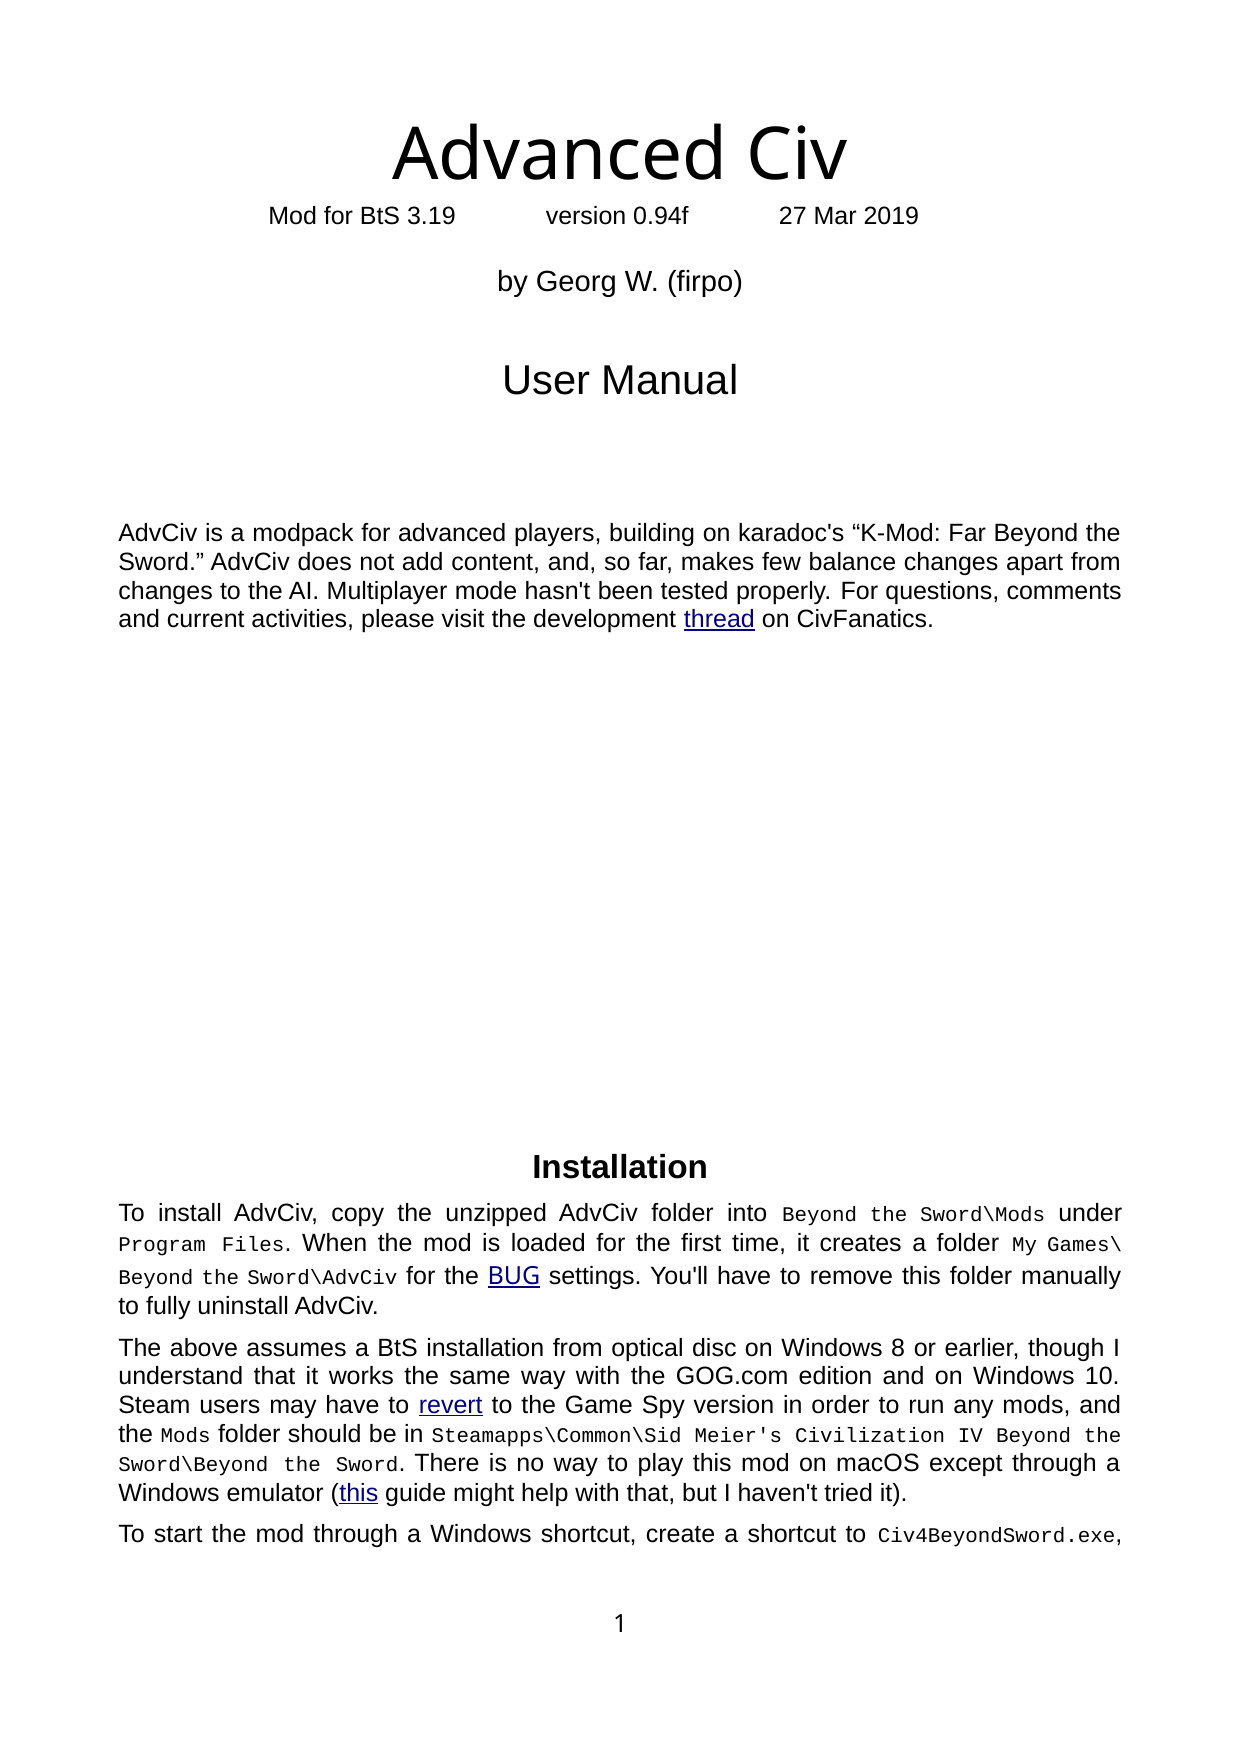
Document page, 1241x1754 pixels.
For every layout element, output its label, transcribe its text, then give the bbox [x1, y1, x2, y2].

text Advanced Civ [118, 118, 1122, 195]
text The above assumes a BtS installation from optical disc on Windows 8 or earlier, though I understand that it works the same way with the GOG.com edition and on Windows 10. Steam users may have to revert to the Game Spy version in order to run any mods, and the Mods folder should be in Steamapps\Common\Sid Meier's Civilization IV Beyond the Sword\Beyond the Sword. There is no way to play this mod on macOS except through a Windows emulator (this guide might help with that, but I haven't tried it). [118, 1332, 1122, 1507]
text To start the mod through a Windows shortcut, create a shortcut to Civ4BeyondSword.exe, [118, 1519, 1122, 1549]
text User Manual [118, 355, 1122, 403]
text by Georg W. (firpo) [118, 264, 1122, 298]
text Mod for BtS 3.19 version 0.94f 27 Mar 2019 [118, 201, 1122, 229]
text AdvCiv is a modpack for advanced players, building on karadoc's “K-Mod: Far Beyond the Sword.” AdvCiv does not add content, and, so far, makes few balance changes apart from changes to the AI. Multiplayer mode hasn't been tested properly. For questions, comments and current activities, please visit the development thread on CivFanatics. [118, 518, 1122, 633]
subtitle Installation [118, 1147, 1122, 1185]
text To install AdvCiv, copy the unzipped AdvCiv folder into Beyond the Sword\Mods under Program Files. When the mod is loaded for the first time, it creates a folder My Games\Beyond the Sword\AdvCiv for the BUG settings. You'll have to remove this folder manually to fully uninstall AdvCiv. [118, 1198, 1122, 1320]
